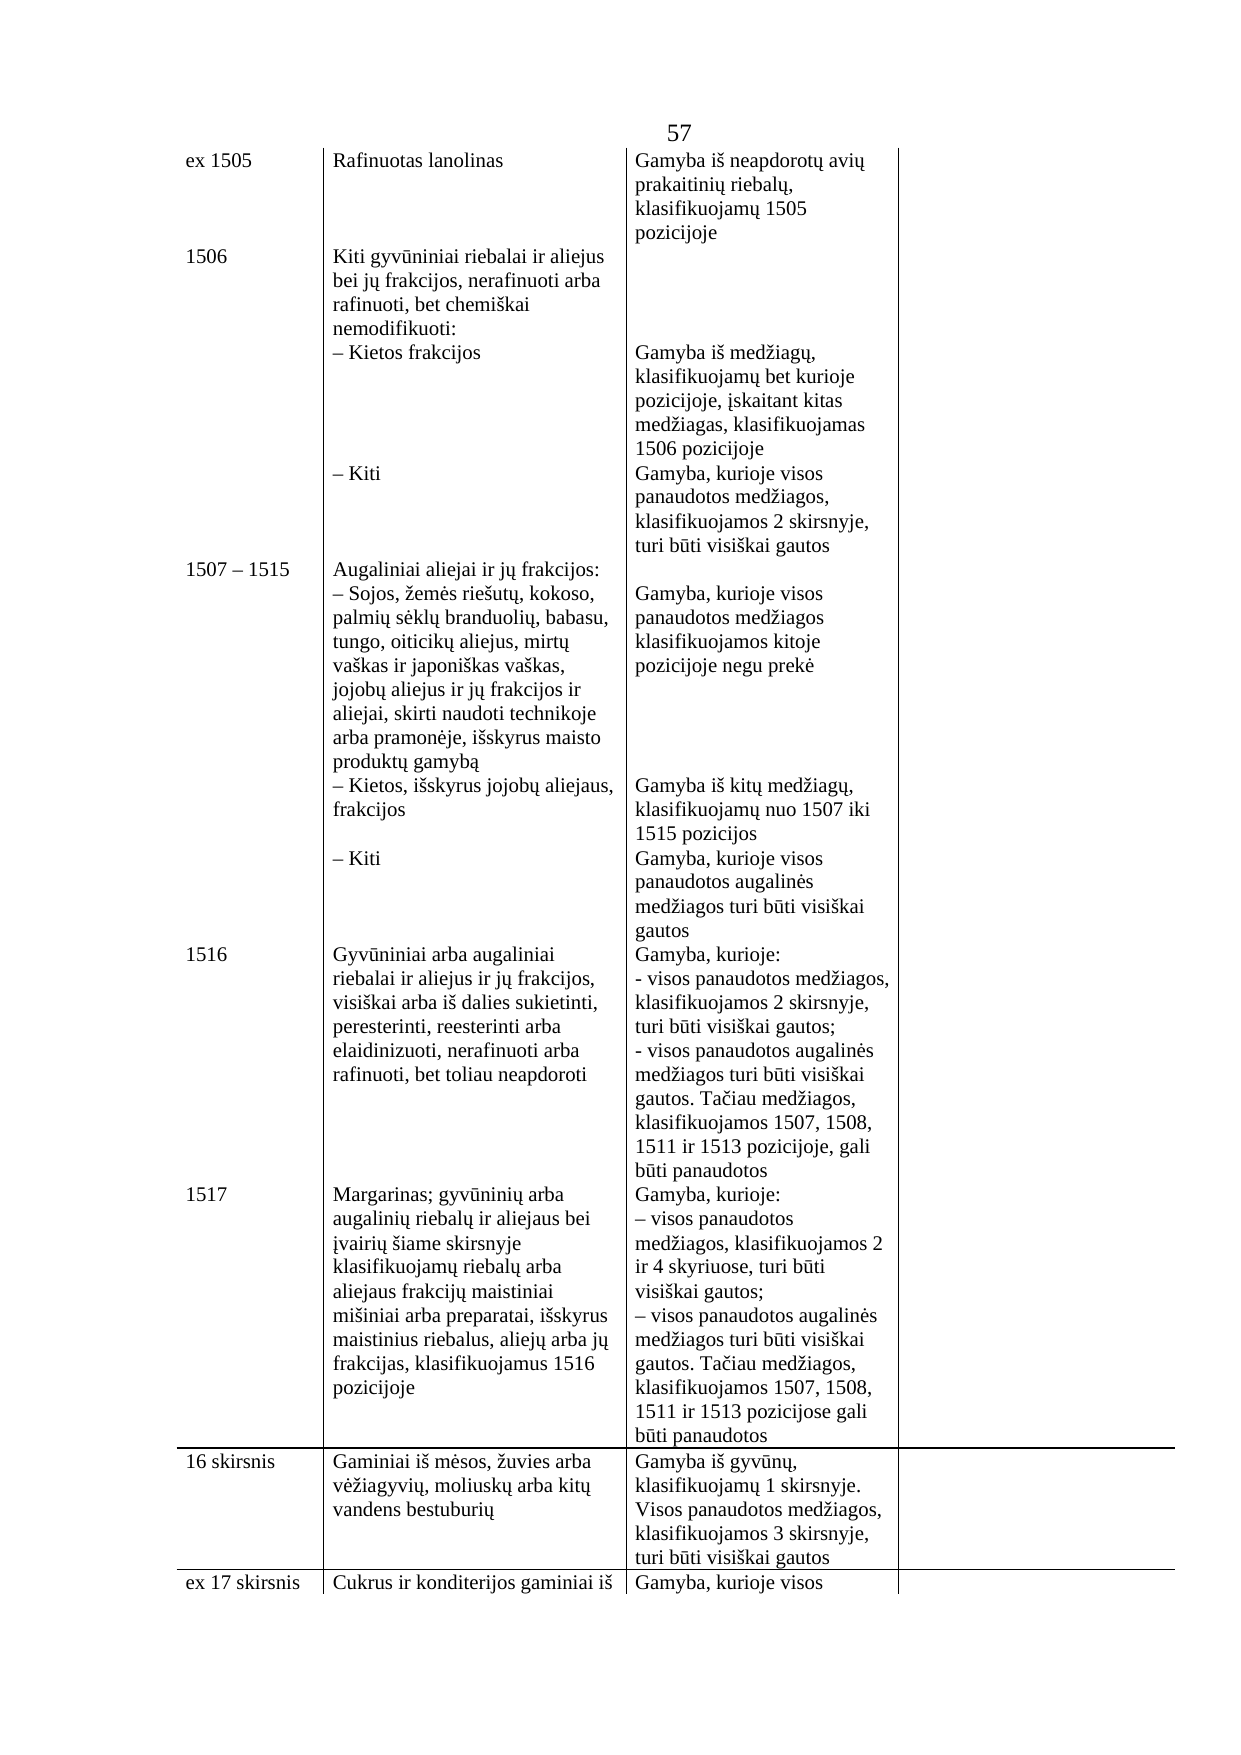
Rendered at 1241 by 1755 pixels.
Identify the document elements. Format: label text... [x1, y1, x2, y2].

table_cell [177, 845, 323, 942]
table_cell [1175, 1447, 1181, 1569]
table_cell Gamyba iš gyvūnų, klasifikuojamų 1 skirsnyje. Visos panaudotos medžiagos, klasifikuojamos 3 skirsnyje, turi būti visiškai gautos [627, 1449, 898, 1569]
table_cell – Kietos frakcijos [324, 340, 626, 460]
table_cell [899, 1449, 1175, 1569]
table_cell Gamyba iš medžiagų, klasifikuojamų bet kurioje pozicijoje, įskaitant kitas medžiagas, klasifikuojamas 1506 pozicijoje [627, 340, 898, 460]
table_cell [899, 773, 1175, 845]
table_cell – Kietos, išskyrus jojobų aliejaus, frakcijos [324, 773, 626, 845]
table_cell 1506 [177, 244, 323, 340]
table_cell [1175, 845, 1181, 942]
table_cell Gamyba, kurioje visos [627, 1570, 898, 1594]
table_cell [899, 1182, 1175, 1447]
table_cell Gaminiai iš mėsos, žuvies arba vėžiagyvių, moliuskų arba kitų vandens bestuburių [324, 1449, 626, 1569]
table_cell Augaliniai aliejai ir jų frakcijos: [324, 557, 626, 581]
table_cell [1175, 773, 1181, 845]
table_cell Gamyba, kurioje visos panaudotos medžiagos klasifikuojamos kitoje pozicijoje negu prekė [627, 581, 898, 773]
table_cell 1507 – 1515 [177, 557, 323, 581]
table_cell – Kiti [324, 460, 626, 557]
table_cell [177, 460, 323, 557]
table_cell [899, 557, 1175, 581]
table_cell Gamyba iš kitų medžiagų, klasifikuojamų nuo 1507 iki 1515 pozicijos [627, 773, 898, 845]
table_cell [899, 340, 1175, 460]
table_cell [1175, 942, 1181, 1182]
table_cell Kiti gyvūniniai riebalai ir aliejus bei jų frakcijos, nerafinuoti arba rafinuoti, bet chemiškai nemodifikuoti: [324, 244, 626, 340]
table_cell ex 17 skirsnis [177, 1570, 323, 1594]
table_cell [1175, 557, 1181, 581]
table_cell 16 skirsnis [177, 1449, 323, 1569]
table_cell [627, 557, 898, 581]
table_cell Cukrus ir konditerijos gaminiai iš [324, 1570, 626, 1594]
table_cell Gamyba, kurioje: – visos panaudotos medžiagos, klasifikuojamos 2 ir 4 skyriuose, turi būti visiškai gautos; – visos panaudotos augalinės medžiagos turi būti visiškai gautos. Tačiau medžiagos, klasifikuojamos 1507, 1508, 1511 ir 1513 pozicijose gali būti panaudotos [627, 1182, 898, 1447]
table_cell ex 1505 [177, 148, 323, 244]
table_cell [1175, 581, 1181, 773]
table_cell Gamyba, kurioje: - visos panaudotos medžiagos, klasifikuojamos 2 skirsnyje, turi būti visiškai gautos; - visos panaudotos augalinės medžiagos turi būti visiškai gautos. Tačiau medžiagos, klasifikuojamos 1507, 1508, 1511 ir 1513 pozicijoje, gali būti panaudotos [627, 942, 898, 1182]
table_cell [1175, 148, 1181, 244]
table_cell [899, 244, 1175, 340]
table_cell [899, 148, 1175, 244]
table_cell Rafinuotas lanolinas [324, 148, 626, 244]
table_cell Gyvūniniai arba augaliniai riebalai ir aliejus ir jų frakcijos, visiškai arba iš dalies sukietinti, peresterinti, reesterinti arba elaidinizuoti, nerafinuoti arba rafinuoti, bet toliau neapdoroti [324, 942, 626, 1182]
table_cell [899, 581, 1175, 773]
table_cell – Kiti [324, 845, 626, 942]
table_cell 1517 [177, 1182, 323, 1447]
table_cell [899, 845, 1175, 942]
table_cell Gamyba iš neapdorotų avių prakaitinių riebalų, klasifikuojamų 1505 pozicijoje [627, 148, 898, 244]
table_cell [177, 773, 323, 845]
table_cell [1175, 1182, 1181, 1447]
table_cell [177, 340, 323, 460]
table_cell [177, 581, 323, 773]
table_cell – Sojos, žemės riešutų, kokoso, palmių sėklų branduolių, babasu, tungo, oiticikų aliejus, mirtų vaškas ir japoniškas vaškas, jojobų aliejus ir jų frakcijos ir aliejai, skirti naudoti technikoje arba pramonėje, išskyrus maisto produktų gamybą [324, 581, 626, 773]
table_cell [899, 1570, 1175, 1594]
table_cell [627, 244, 898, 340]
table_cell [1175, 340, 1181, 460]
table_cell Margarinas; gyvūninių arba augalinių riebalų ir aliejaus bei įvairių šiame skirsnyje klasifikuojamų riebalų arba aliejaus frakcijų maistiniai mišiniai arba preparatai, išskyrus maistinius riebalus, aliejų arba jų frakcijas, klasifikuojamus 1516 pozicijoje [324, 1182, 626, 1447]
table_cell [1175, 244, 1181, 340]
table_cell Gamyba, kurioje visos panaudotos medžiagos, klasifikuojamos 2 skirsnyje, turi būti visiškai gautos [627, 460, 898, 557]
table_cell [1175, 1569, 1181, 1594]
table_cell [899, 460, 1175, 557]
table_cell Gamyba, kurioje visos panaudotos augalinės medžiagos turi būti visiškai gautos [627, 845, 898, 942]
table_cell [1175, 460, 1181, 557]
table_cell 1516 [177, 942, 323, 1182]
table_cell [899, 942, 1175, 1182]
